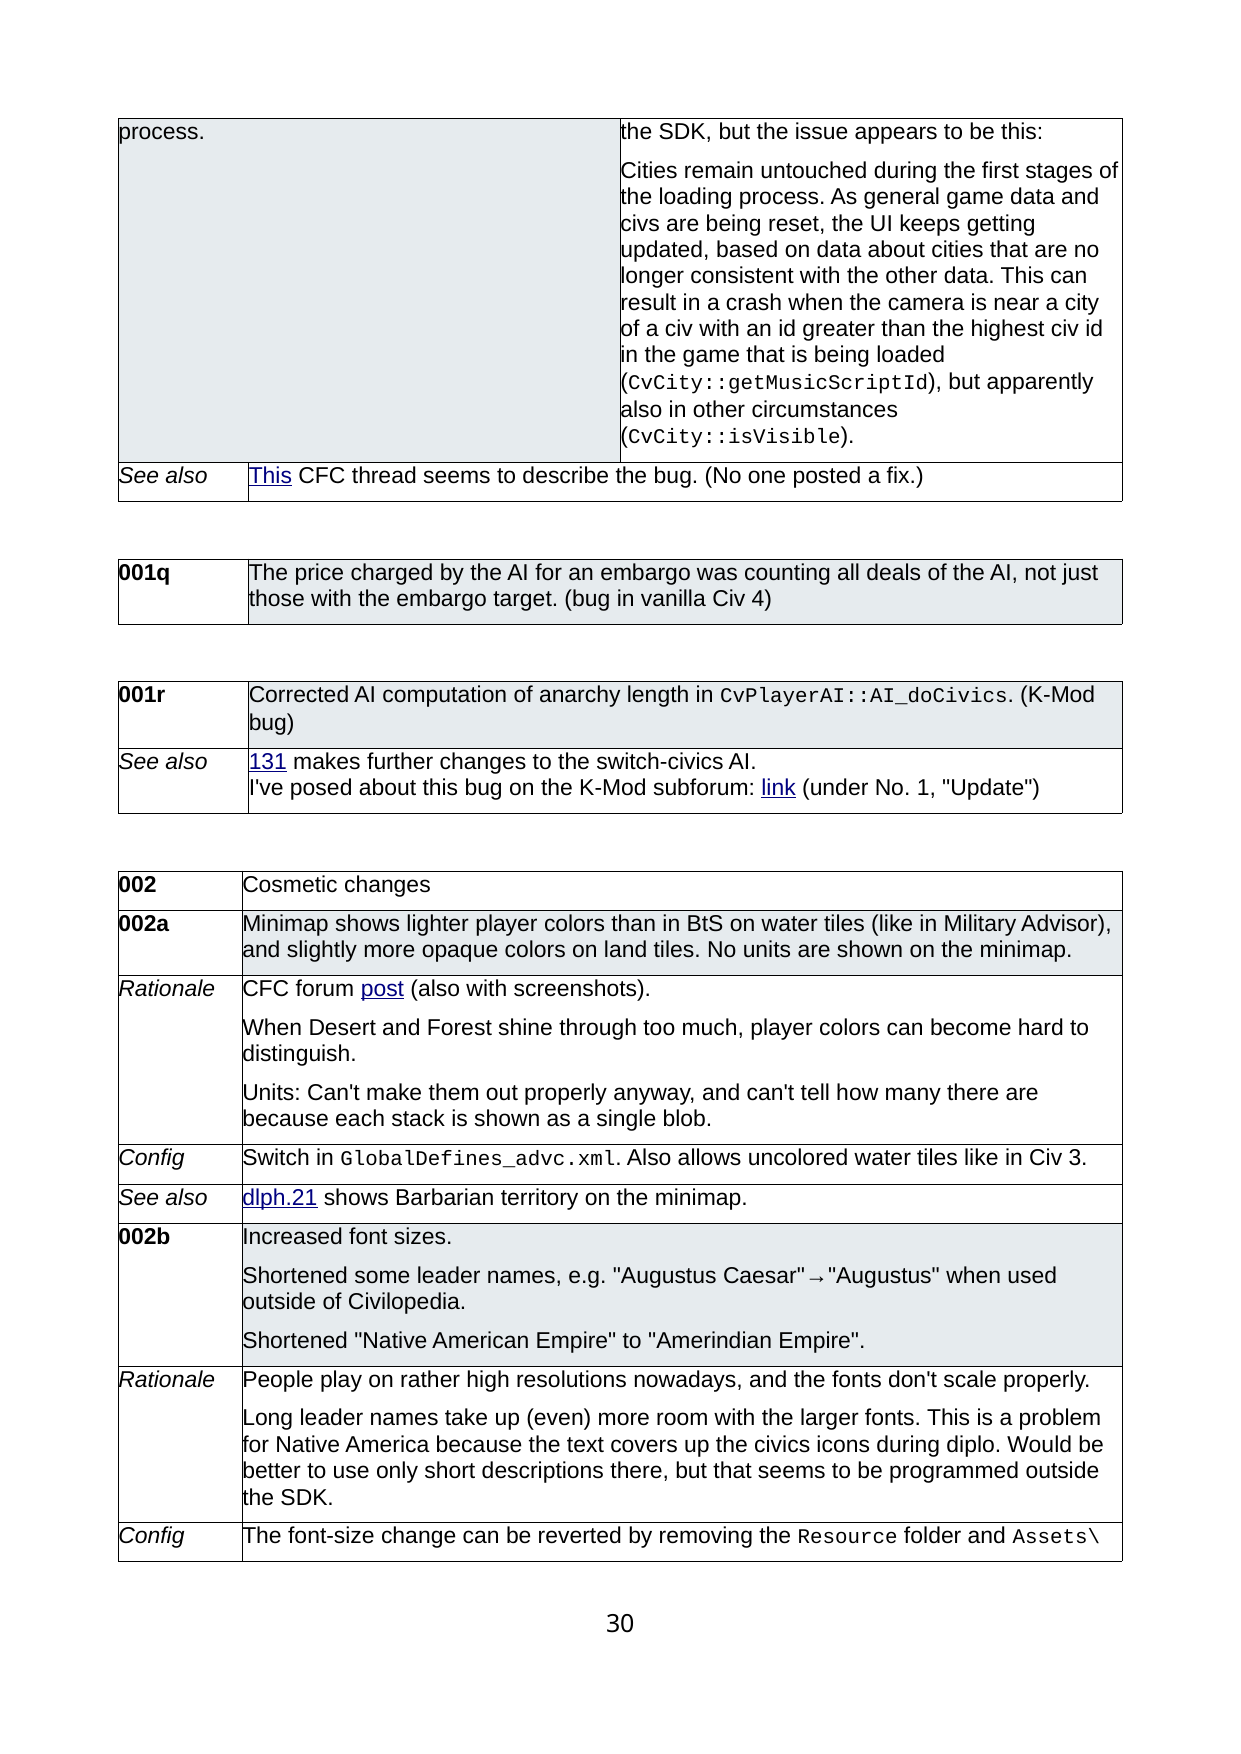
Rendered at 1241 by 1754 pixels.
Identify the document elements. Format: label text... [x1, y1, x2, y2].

table_cell process. [119, 119, 620, 462]
table_header Cosmetic changes [243, 872, 1122, 909]
table_cell Rationale [119, 1367, 242, 1522]
table_cell dlph.21 shows Barbarian territory on the minimap. [243, 1185, 1122, 1223]
table_cell The font-size change can be reverted by removing the Resource folder and Assets\ [243, 1523, 1122, 1561]
table_cell Config [119, 1145, 242, 1184]
table_cell the SDK, but the issue appears to be this: Cities remain untouched during the first stages of the loading process. As general game data and civs are being reset, the UI keeps getting updated, based on data about cities that are no longer consistent with the other data. This can result in a crash when the camera is near a city of a civ with an id greater than the highest civ id in the game that is being loaded (CvCity::getMusicScriptId), but apparently also in other circumstances (CvCity::isVisible). [621, 119, 1122, 462]
table_cell 131 makes further changes to the switch-civics AI. I've posed about this bug on the K-Mod subforum: link (under No. 1, "Update") [249, 749, 1122, 813]
table_cell People play on rather high resolutions nowadays, and the fonts don't scale properly. Long leader names take up (even) more room with the larger fonts. This is a problem for Native America because the text covers up the civics icons during diplo. Would be better to use only short descriptions there, but that seems to be programmed outside the SDK. [243, 1367, 1122, 1522]
table_cell See also [119, 749, 248, 813]
table_cell CFC forum post (also with screenshots). When Desert and Forest shine through too much, player colors can become hard to distinguish. Units: Can't make them out properly anyway, and can't tell how many there are because each stack is shown as a single blob. [243, 976, 1122, 1144]
table_cell Rationale [119, 976, 242, 1144]
table_cell Switch in GlobalDefines_advc.xml. Also allows uncolored water tiles like in Civ 3. [243, 1145, 1122, 1184]
table_header 001q [119, 560, 248, 624]
table_header The price charged by the AI for an embargo was counting all deals of the AI, not just those with the embargo target. (bug in vanilla Civ 4) [249, 560, 1122, 624]
table_header 002 [119, 872, 242, 909]
table_header 001r [119, 682, 248, 748]
table_header Corrected AI computation of anarchy length in CvPlayerAI::AI_doCivics. (K-Mod bug) [249, 682, 1122, 748]
table_cell Minimap shows lighter player colors than in BtS on water tiles (like in Military Advisor), and slightly more opaque colors on land tiles. No units are shown on the minimap. [243, 911, 1122, 975]
table_cell This CFC thread seems to describe the bug. (No one posted a fix.) [249, 463, 1122, 501]
table_cell Config [119, 1523, 242, 1561]
table_cell See also [119, 463, 248, 501]
table_cell Increased font sizes. Shortened some leader names, e.g. "Augustus Caesar"→"Augustus" when used outside of Civilopedia. Shortened "Native American Empire" to "Amerindian Empire". [243, 1224, 1122, 1366]
table_cell See also [119, 1185, 242, 1223]
table_cell 002a [119, 911, 242, 975]
table_cell 002b [119, 1224, 242, 1366]
